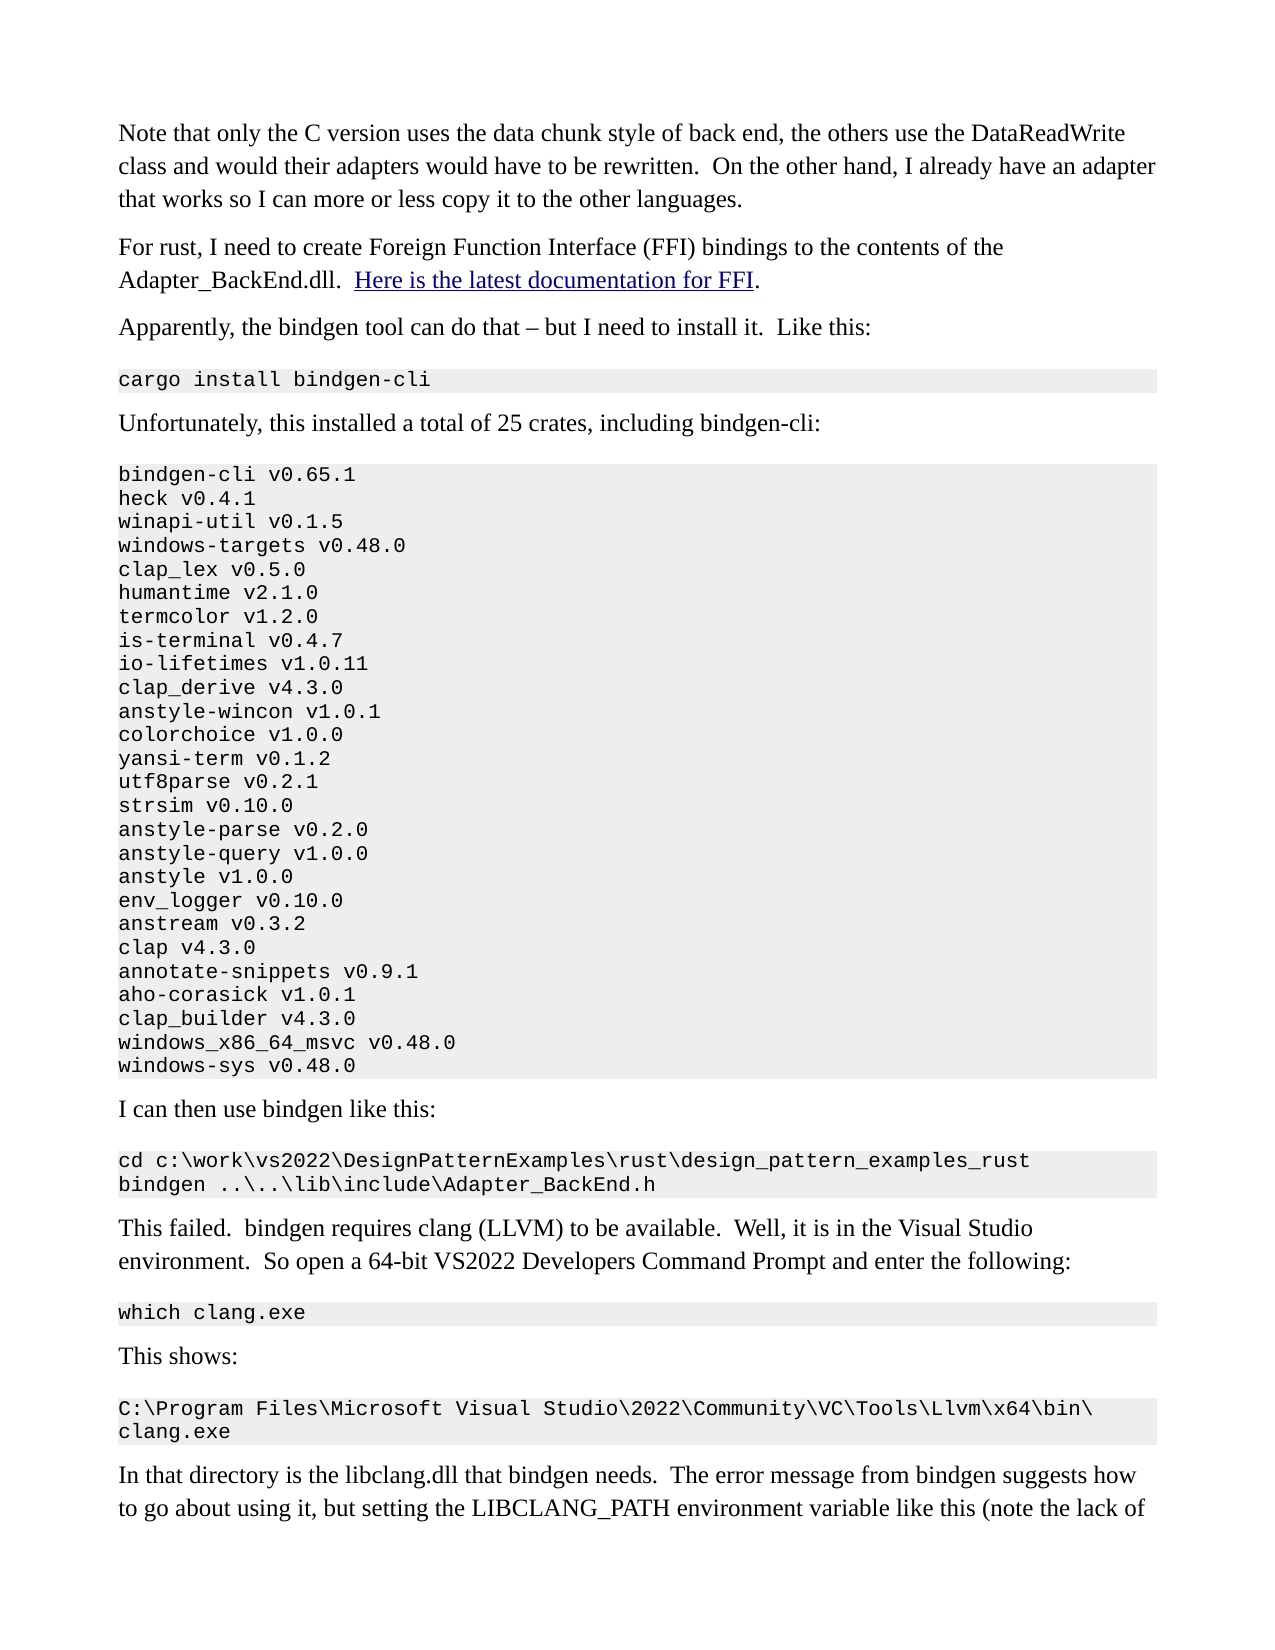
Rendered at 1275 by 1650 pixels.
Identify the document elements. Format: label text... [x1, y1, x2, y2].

text cd c:\work\vs2022\DesignPatternExamples\rust\design_pattern_examples_rust [118, 1151, 1157, 1174]
text anstream v0.3.2 [118, 913, 1157, 937]
text clap_lex v0.5.0 [118, 559, 1157, 582]
text aho-corasick v1.0.1 [118, 984, 1157, 1008]
text anstyle v1.0.0 [118, 866, 1157, 890]
text bindgen ..\..\lib\include\Adapter_BackEnd.h [118, 1174, 1157, 1198]
text C:\Program Files\Microsoft Visual Studio\2022\Community\VC\Tools\Llvm\x64\bin\clang.exe [118, 1398, 1157, 1445]
text strsim v0.10.0 [118, 795, 1157, 819]
text winapi-util v0.1.5 [118, 511, 1157, 535]
text env_logger v0.10.0 [118, 890, 1157, 913]
text io-lifetimes v1.0.11 [118, 653, 1157, 677]
text I can then use bindgen like this: [118, 1094, 1157, 1123]
text This shows: [118, 1341, 1157, 1370]
text In that directory is the libclang.dll that bindgen needs. The error message from bindgen suggests how to go about using it, but setting the LIBCLANG_PATH environment variable like this (note the lack of [118, 1460, 1157, 1522]
text anstyle-wincon v1.0.1 [118, 701, 1157, 724]
text This failed. bindgen requires clang (LLVM) to be available. Well, it is in the Visual Studio environment. So open a 64-bit VS2022 Developers Command Prompt and enter the following: [118, 1213, 1157, 1274]
text anstyle-query v1.0.0 [118, 842, 1157, 866]
text For rust, I need to create Foreign Function Interface (FFI) bindings to the contents of the Adapter_BackEnd.dll. Here is the latest documentation for FFI. [118, 232, 1157, 293]
text clap v4.3.0 [118, 937, 1157, 961]
text which clang.exe [118, 1302, 1157, 1326]
text Note that only the C version uses the data chunk style of back end, the others use the DataReadWrite class and would their adapters would have to be rewritten. On the other hand, I already have an adapter that works so I can more or less copy it to the other languages. [118, 118, 1157, 213]
text Unfortunately, this installed a total of 25 crates, including bindgen-cli: [118, 408, 1157, 436]
text Apparently, the bindgen tool can do that – but I need to install it. Like this: [118, 312, 1157, 341]
text bindgen-cli v0.65.1 [118, 464, 1157, 488]
text colorchoice v1.0.0 [118, 724, 1157, 748]
text annotate-snippets v0.9.1 [118, 961, 1157, 984]
text windows-targets v0.48.0 [118, 535, 1157, 559]
text windows-sys v0.48.0 [118, 1055, 1157, 1079]
text is-terminal v0.4.7 [118, 630, 1157, 653]
text windows_x86_64_msvc v0.48.0 [118, 1032, 1157, 1055]
text humantime v2.1.0 [118, 582, 1157, 606]
text cargo install bindgen-cli [118, 369, 1157, 393]
text clap_builder v4.3.0 [118, 1008, 1157, 1032]
text yansi-term v0.1.2 [118, 748, 1157, 772]
text anstyle-parse v0.2.0 [118, 819, 1157, 842]
text utf8parse v0.2.1 [118, 772, 1157, 795]
text termcolor v1.2.0 [118, 606, 1157, 630]
text clap_derive v4.3.0 [118, 677, 1157, 701]
text heck v0.4.1 [118, 488, 1157, 511]
